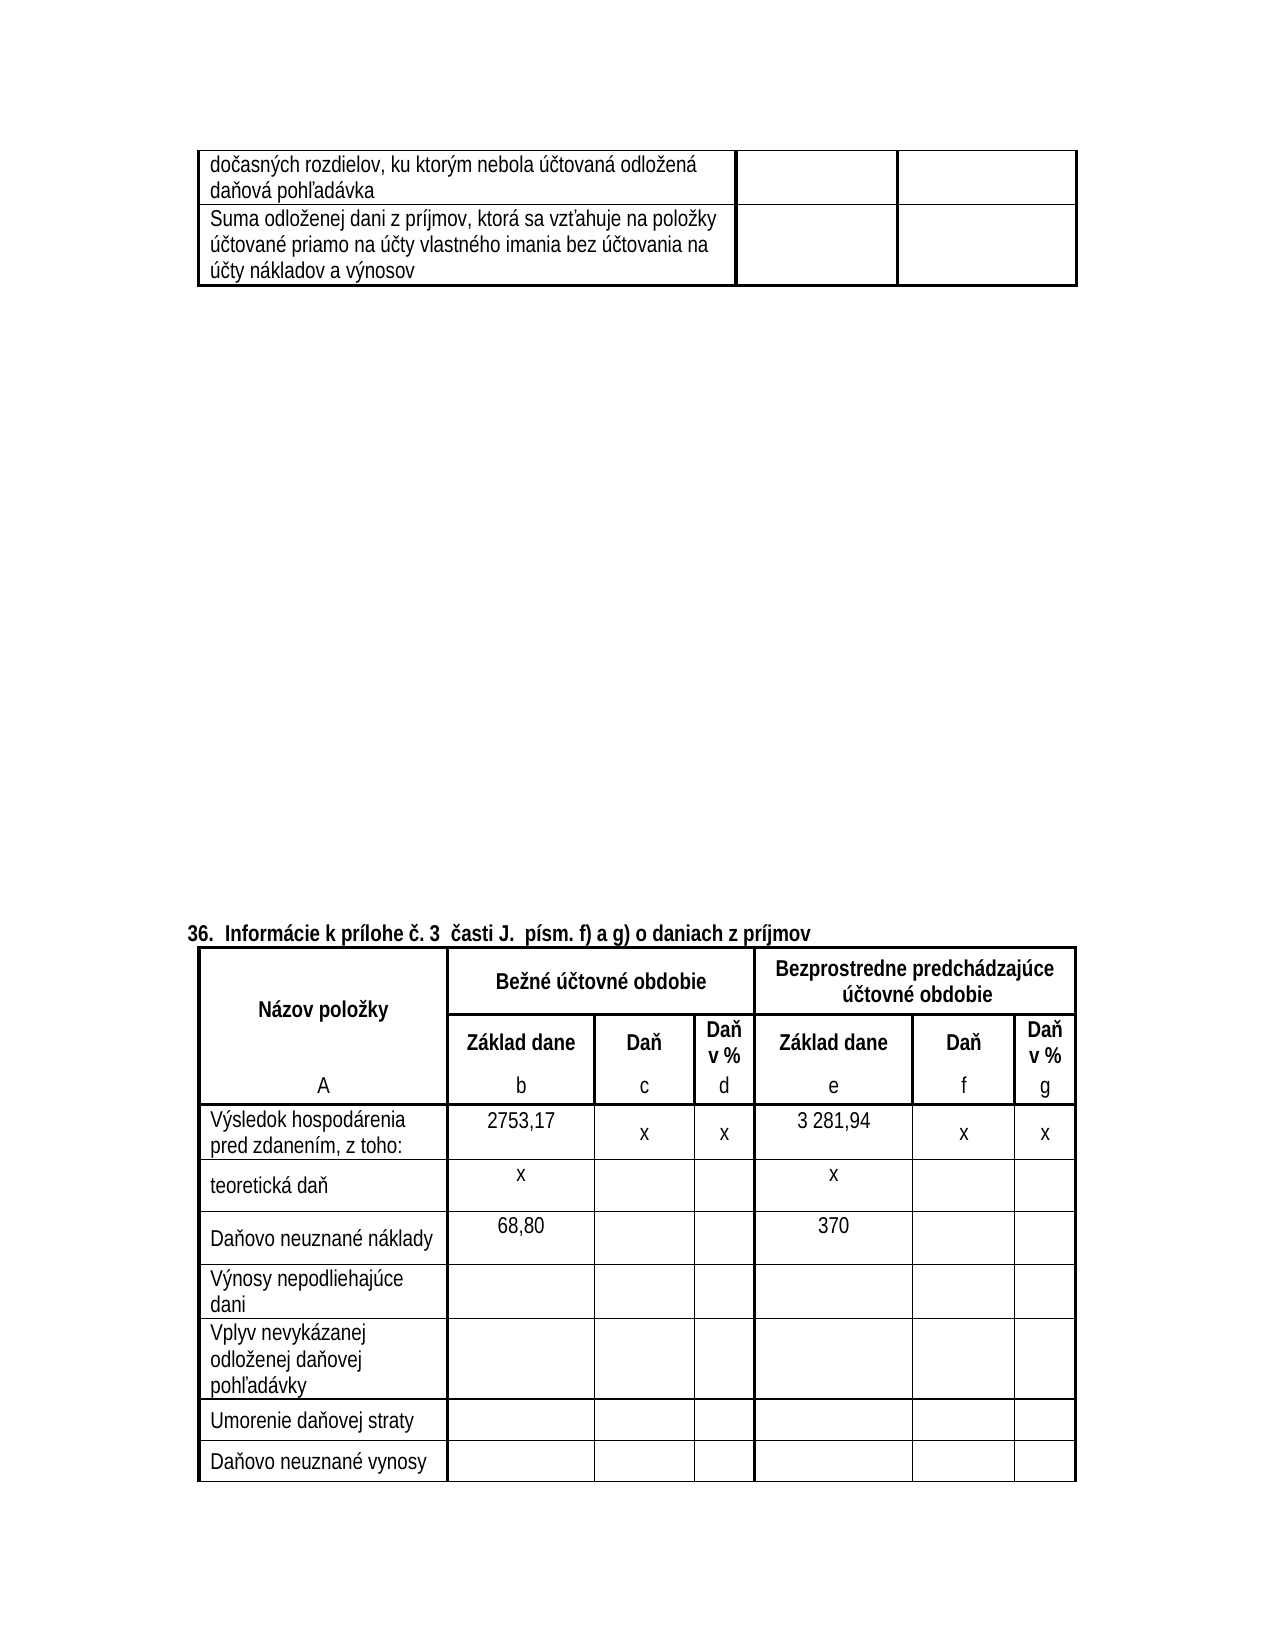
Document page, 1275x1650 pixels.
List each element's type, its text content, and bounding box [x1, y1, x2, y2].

table_cell 370 [756, 1212, 912, 1263]
table_header Bezprostredne predchádzajúce účtovné obdobie [756, 949, 1074, 1013]
table_cell e [756, 1069, 911, 1103]
table_cell [449, 1441, 594, 1481]
table_cell Daň [596, 1016, 693, 1068]
table_cell 3 281,94 [756, 1106, 912, 1159]
table_cell 2753,17 [449, 1106, 594, 1159]
table_cell 68,80 [449, 1212, 594, 1263]
table_cell [695, 1441, 753, 1481]
table_cell f [914, 1069, 1013, 1103]
table_cell dočasných rozdielov, ku ktorým nebola účtovaná odložená daňová pohľadávka [200, 151, 734, 204]
table_cell [1015, 1160, 1074, 1211]
table_cell [913, 1265, 1014, 1318]
table_cell Daň [914, 1016, 1013, 1068]
table_cell [695, 1160, 753, 1211]
table_cell [899, 205, 1075, 284]
table_cell [913, 1160, 1014, 1211]
table_cell [1015, 1212, 1074, 1263]
table_cell Daň v % [696, 1016, 753, 1068]
table_cell [756, 1441, 912, 1481]
table_cell [756, 1319, 912, 1398]
table_cell c [596, 1069, 693, 1103]
table_cell Vplyv nevykázanej odloženej daňovej pohľadávky [201, 1319, 446, 1398]
table_cell Základ dane [756, 1016, 911, 1068]
table_cell [695, 1212, 753, 1263]
table_cell [756, 1400, 912, 1440]
table_cell x [913, 1106, 1014, 1159]
table_cell [449, 1319, 594, 1398]
table_cell g [1016, 1069, 1074, 1103]
text 36. Informácie k prílohe č. 3 časti J. písm. f) a g) o daniach z príjmov [187, 919, 1087, 946]
table_cell x [449, 1160, 594, 1211]
table_cell [449, 1400, 594, 1440]
table_cell [595, 1212, 694, 1263]
table_cell [595, 1400, 694, 1440]
table_cell [1015, 1319, 1074, 1398]
table_cell [913, 1400, 1014, 1440]
table_cell [595, 1319, 694, 1398]
table_cell A [201, 1069, 446, 1103]
table_cell [695, 1319, 753, 1398]
table_cell [595, 1160, 694, 1211]
table_cell [738, 205, 896, 284]
table_cell x [695, 1106, 753, 1159]
table_cell [1015, 1441, 1074, 1481]
table_cell [595, 1265, 694, 1318]
table_cell [1015, 1265, 1074, 1318]
table_cell [913, 1212, 1014, 1263]
table_cell [913, 1319, 1014, 1398]
table_cell [913, 1441, 1014, 1481]
table_cell [695, 1265, 753, 1318]
table_cell x [595, 1106, 694, 1159]
table_cell [756, 1265, 912, 1318]
table_cell Daňovo neuznané vynosy [201, 1441, 446, 1481]
table_cell [1015, 1400, 1074, 1440]
table_cell Výnosy nepodliehajúce dani [201, 1265, 446, 1318]
table_cell x [1015, 1106, 1074, 1159]
table_cell [449, 1265, 594, 1318]
table_cell Suma odloženej dani z príjmov, ktorá sa vzťahuje na položky účtované priamo na účty vlastného imania bez účtovania na účty nákladov a výnosov [200, 205, 734, 284]
table_cell Daňovo neuznané náklady [201, 1212, 446, 1263]
table_cell [899, 151, 1075, 204]
table_cell [738, 151, 896, 204]
table_cell Výsledok hospodárenia pred zdanením, z toho: [201, 1106, 446, 1159]
table_cell [595, 1441, 694, 1481]
table_cell d [696, 1069, 753, 1103]
table_cell Umorenie daňovej straty [201, 1400, 446, 1440]
table_cell x [756, 1160, 912, 1211]
table_cell teoretická daň [201, 1160, 446, 1211]
table_cell Základ dane [449, 1016, 593, 1068]
table_cell b [449, 1069, 593, 1103]
table_cell [695, 1400, 753, 1440]
table_cell Daň v % [1016, 1016, 1074, 1068]
table_header Bežné účtovné obdobie [449, 949, 753, 1013]
table_header Názov položky [201, 949, 446, 1068]
